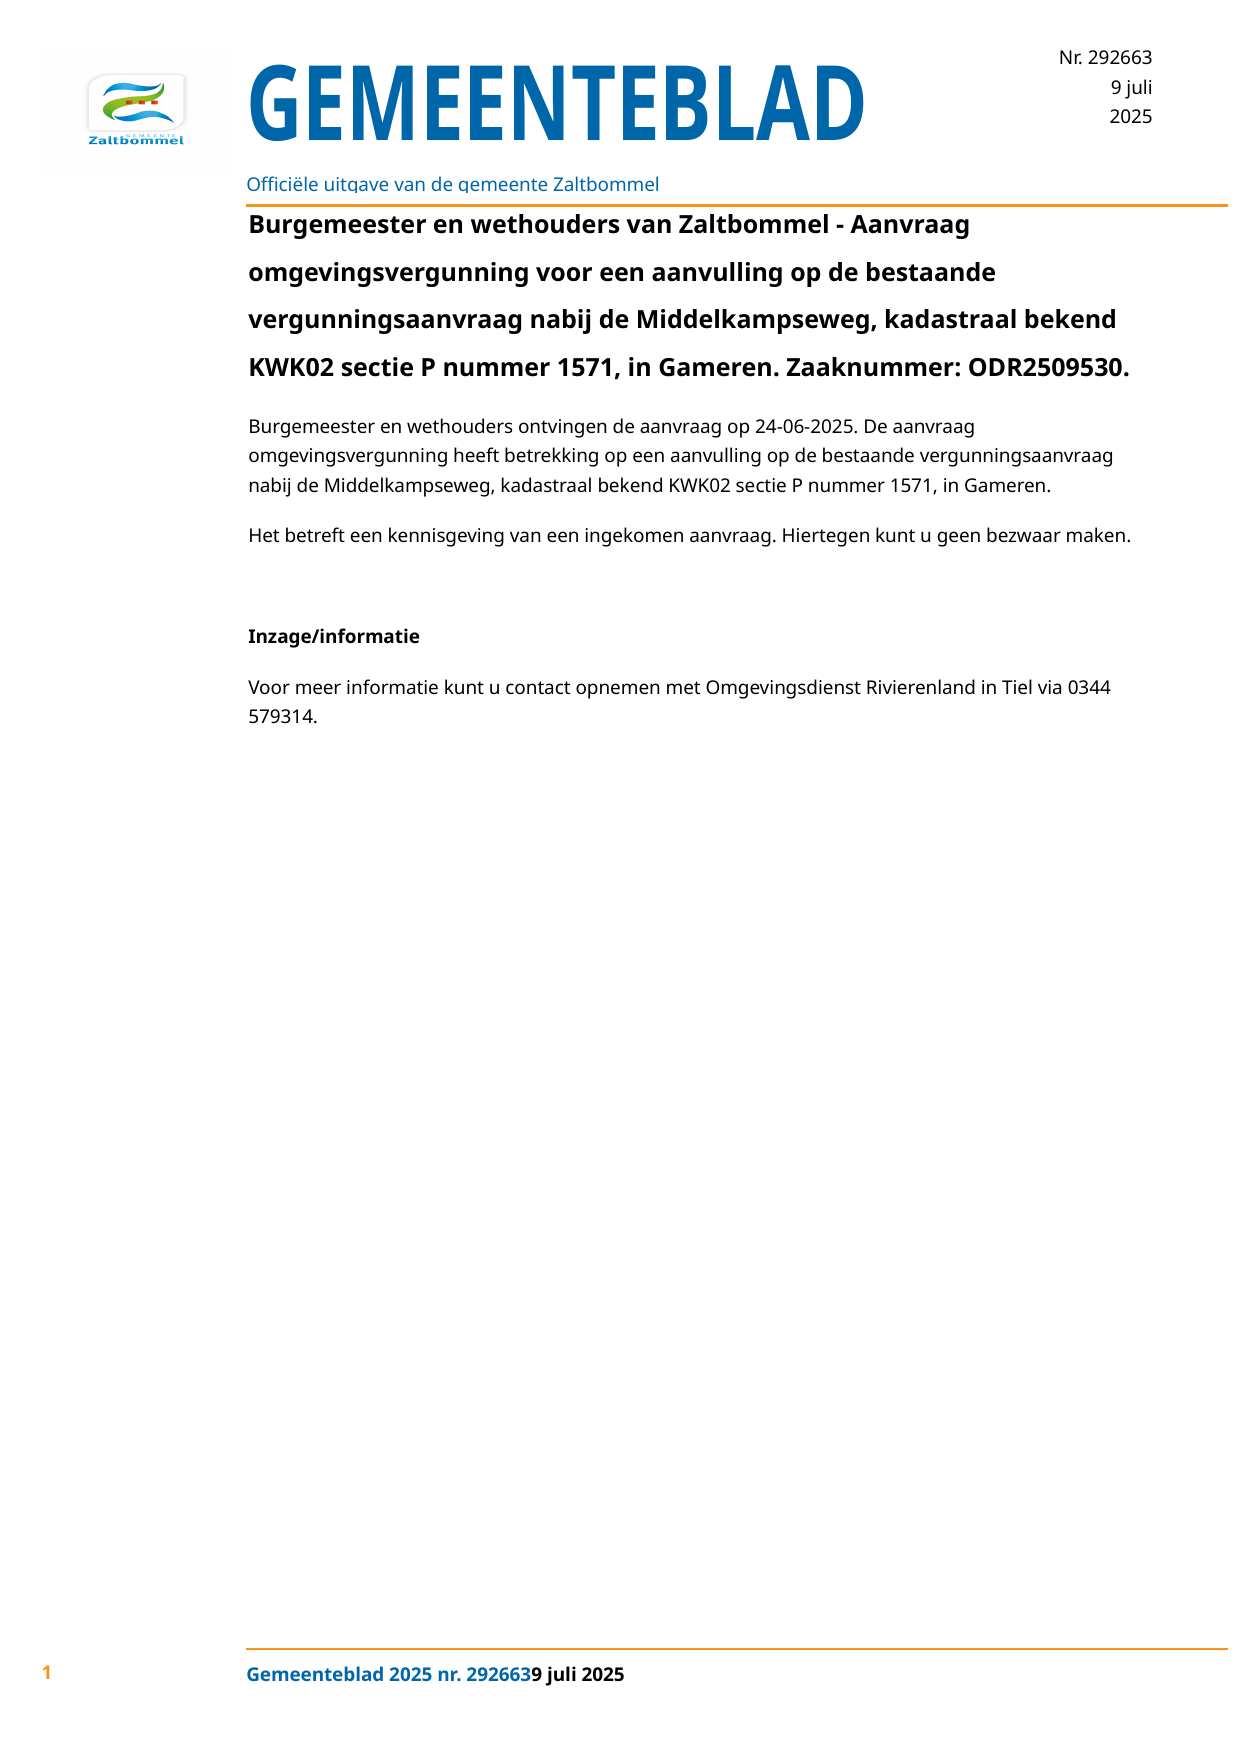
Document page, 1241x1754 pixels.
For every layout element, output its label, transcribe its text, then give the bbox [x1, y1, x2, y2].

picture [41, 47, 231, 172]
text Inzage/informatie [248, 623, 1152, 649]
text Voor meer informatie kunt u contact opnemen met Omgevingsdienst Rivierenland in Tiel via 0344 579314. [248, 674, 1152, 729]
text Het betreft een kennisgeving van een ingekomen aanvraag. Hiertegen kunt u geen bezwaar maken. [248, 523, 1152, 548]
text Burgemeester en wethouders ontvingen de aanvraag op 24-06-2025. De aanvraag omgevingsvergunning heeft betrekking op een aanvulling op de bestaande vergunningsaanvraag nabij de Middelkampseweg, kadastraal bekend KWK02 sectie P nummer 1571, in Gameren. [248, 413, 1152, 498]
text Burgemeester en wethouders van Zaltbommel - Aanvraag omgevingsvergunning voor een aanvulling op de bestaande vergunningsaanvraag nabij de Middelkampseweg, kadastraal bekend KWK02 sectie P nummer 1571, in Gameren. Zaaknummer: ODR2509530. [248, 207, 1152, 384]
